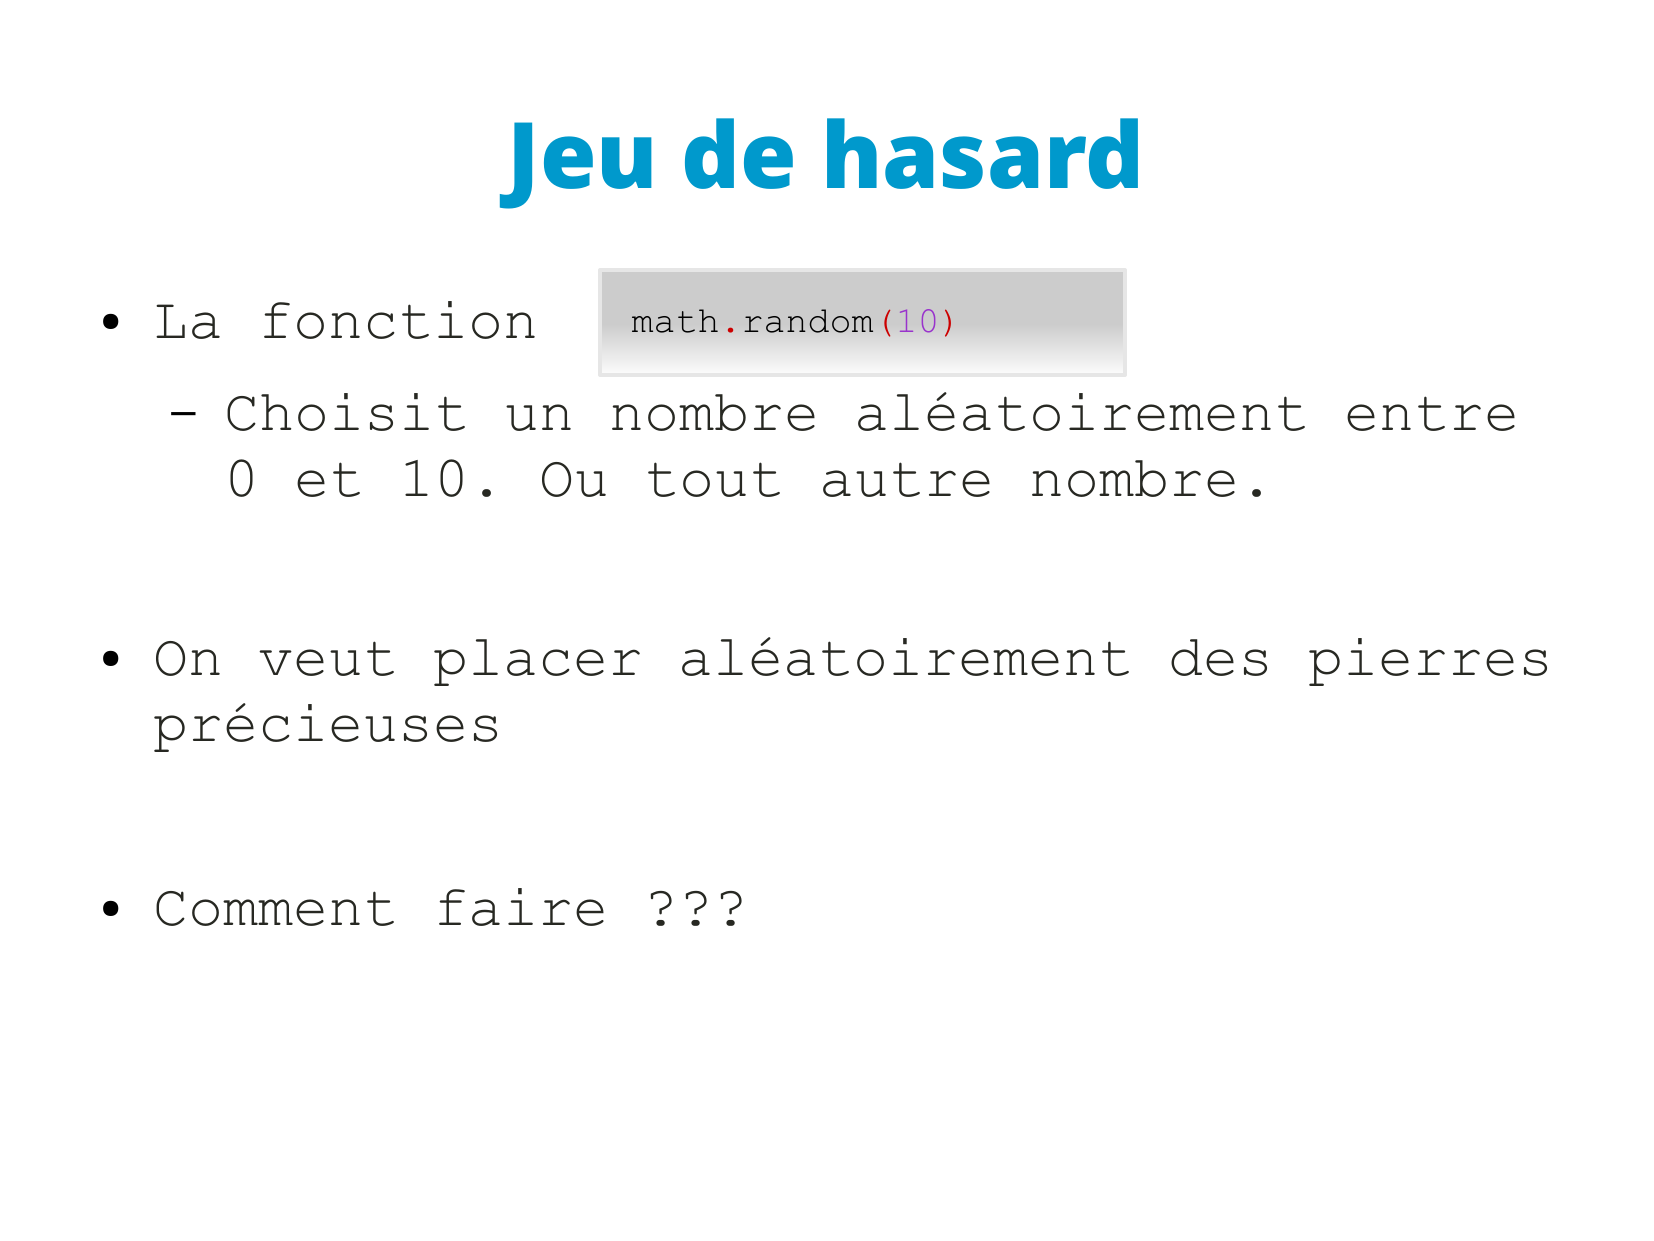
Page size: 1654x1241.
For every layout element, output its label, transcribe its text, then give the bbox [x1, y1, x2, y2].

list La fonction Choisit un nombre aléatoirement entre 0 et 10. Ou tout autre nombre. On veut placer aléatoirement des pierres précieuses Comment faire ??? [82, 290, 1571, 1010]
title Jeu de hasard [82, 49, 1571, 257]
list math.random(10) [600, 270, 1126, 376]
